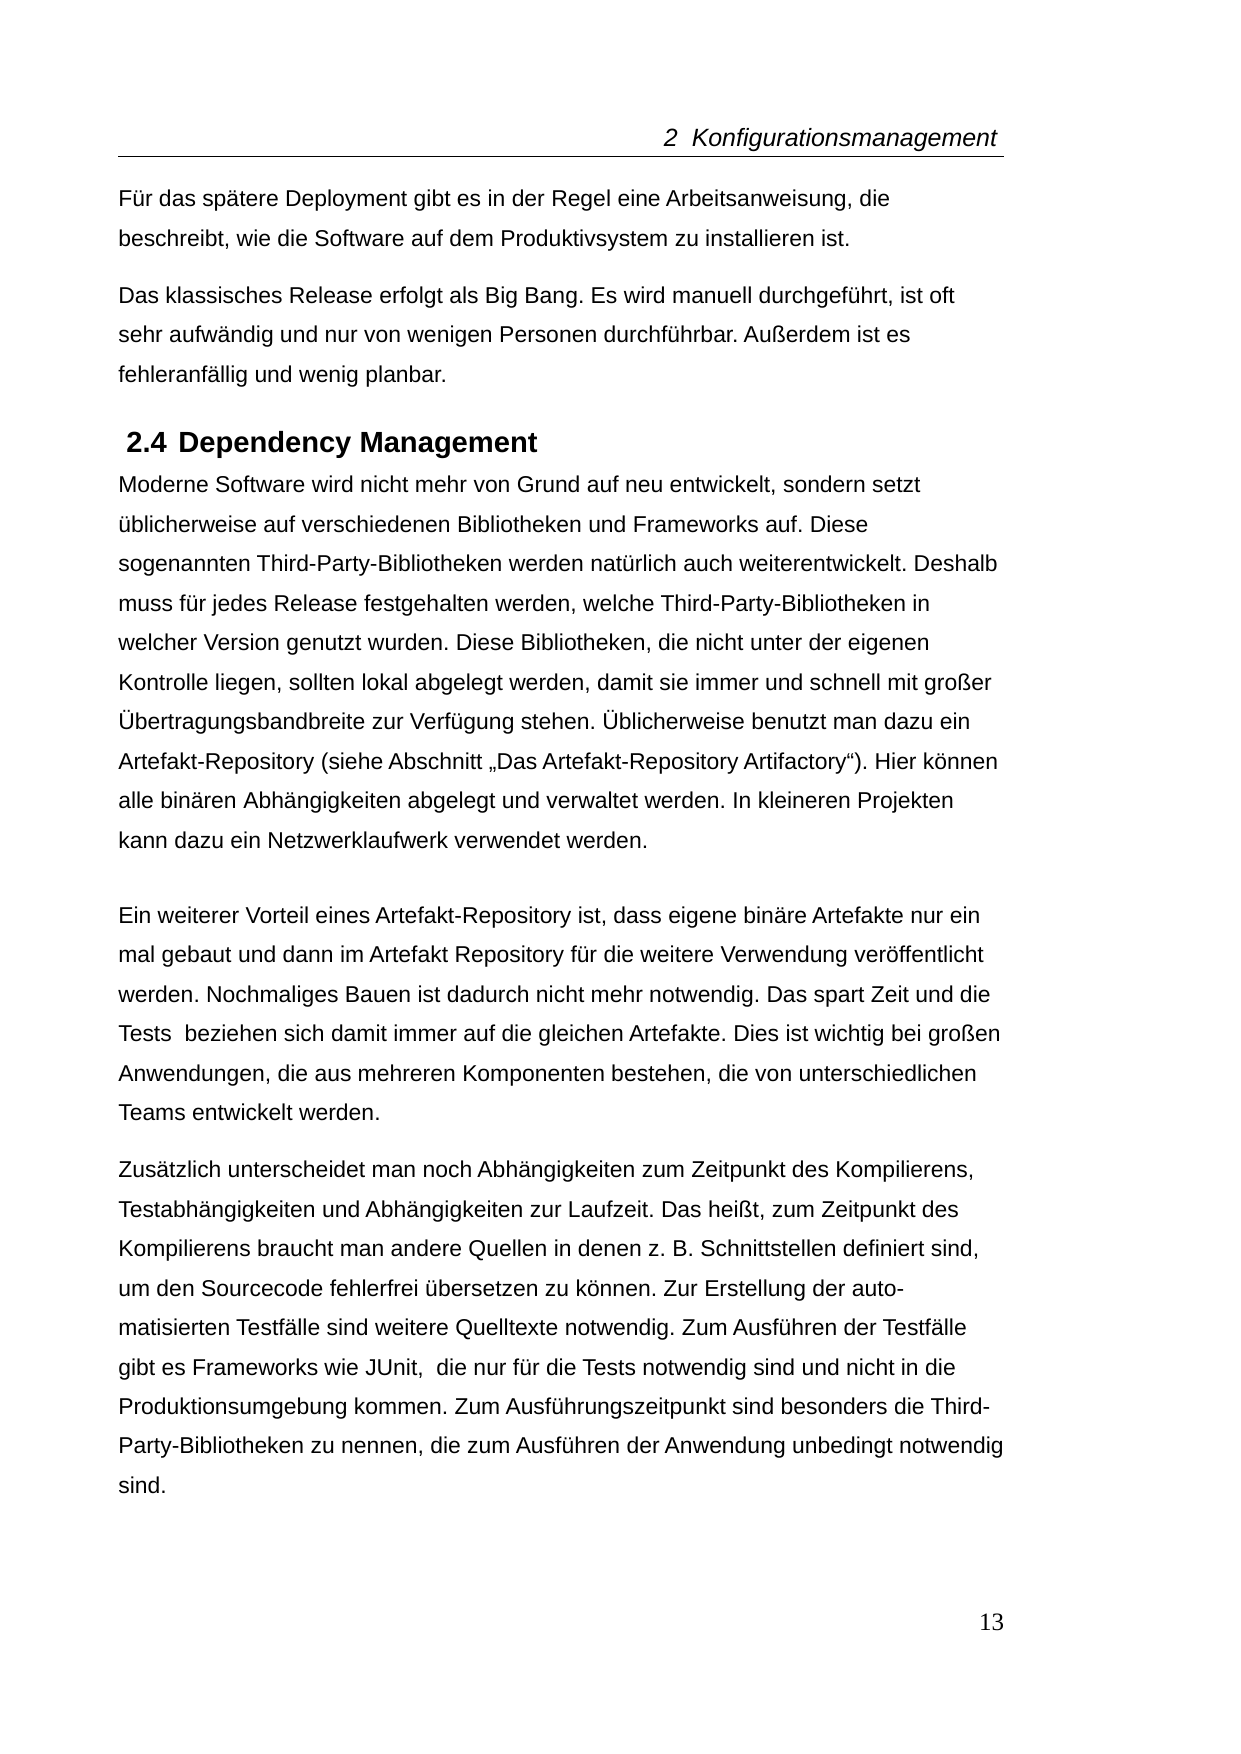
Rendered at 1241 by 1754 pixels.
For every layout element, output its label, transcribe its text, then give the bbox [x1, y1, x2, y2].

text Zusätzlich unterscheidet man noch Abhängigkeiten zum Zeitpunkt des Kompilierens, Testabhängigkeiten und Abhängigkeiten zur Laufzeit. Das heißt, zum Zeitpunkt des Kompilierens braucht man andere Quellen in denen z. B. Schnittstellen definiert sind, um den Sourcecode fehlerfrei übersetzen zu können. Zur Erstellung der auto-matisierten Testfälle sind weitere Quelltexte notwendig. Zum Ausführen der Testfälle gibt es Frameworks wie JUnit, die nur für die Tests notwendig sind und nicht in die Produktionsumgebung kommen. Zum Ausführungszeitpunkt sind besonders die Third-Party-Bibliotheken zu nennen, die zum Ausführen der Anwendung unbedingt notwendig sind. [118, 1156, 1004, 1498]
text Ein weiterer Vorteil eines Artefakt-Repository ist, dass eigene binäre Artefakte nur ein mal gebaut und dann im Artefakt Repository für die weitere Verwendung veröffentlicht werden. Nochmaliges Bauen ist dadurch nicht mehr notwendig. Das spart Zeit und die Tests beziehen sich damit immer auf die gleichen Artefakte. Dies ist wichtig bei großen Anwendungen, die aus mehreren Komponenten bestehen, die von unterschiedlichen Teams entwickelt werden. [118, 902, 1004, 1125]
subtitle Dependency Management [118, 425, 1004, 459]
text Moderne Software wird nicht mehr von Grund auf neu entwickelt, sondern setzt üblicherweise auf verschiedenen Bibliotheken und Frameworks auf. Diese sogenannten Third-Party-Bibliotheken werden natürlich auch weiterentwickelt. Deshalb muss für jedes Release festgehalten werden, welche Third-Party-Bibliotheken in welcher Version genutzt wurden. Diese Bibliotheken, die nicht unter der eigenen Kontrolle liegen, sollten lokal abgelegt werden, damit sie immer und schnell mit großer Übertragungsbandbreite zur Verfügung stehen. Üblicherweise benutzt man dazu ein Artefakt-Repository (siehe Abschnitt „Das Artefakt-Repository Artifactory“). Hier können alle binären Abhängigkeiten abgelegt und verwaltet werden. In kleineren Projekten kann dazu ein Netzwerklaufwerk verwendet werden. [118, 471, 1004, 853]
text Für das spätere Deployment gibt es in der Regel eine Arbeitsanweisung, die beschreibt, wie die Software auf dem Produktivsystem zu installieren ist. [118, 185, 1004, 251]
text Das klassisches Release erfolgt als Big Bang. Es wird manuell durchgeführt, ist oft sehr aufwändig und nur von wenigen Personen durchführbar. Außerdem ist es fehleranfällig und wenig planbar. [118, 282, 1004, 387]
